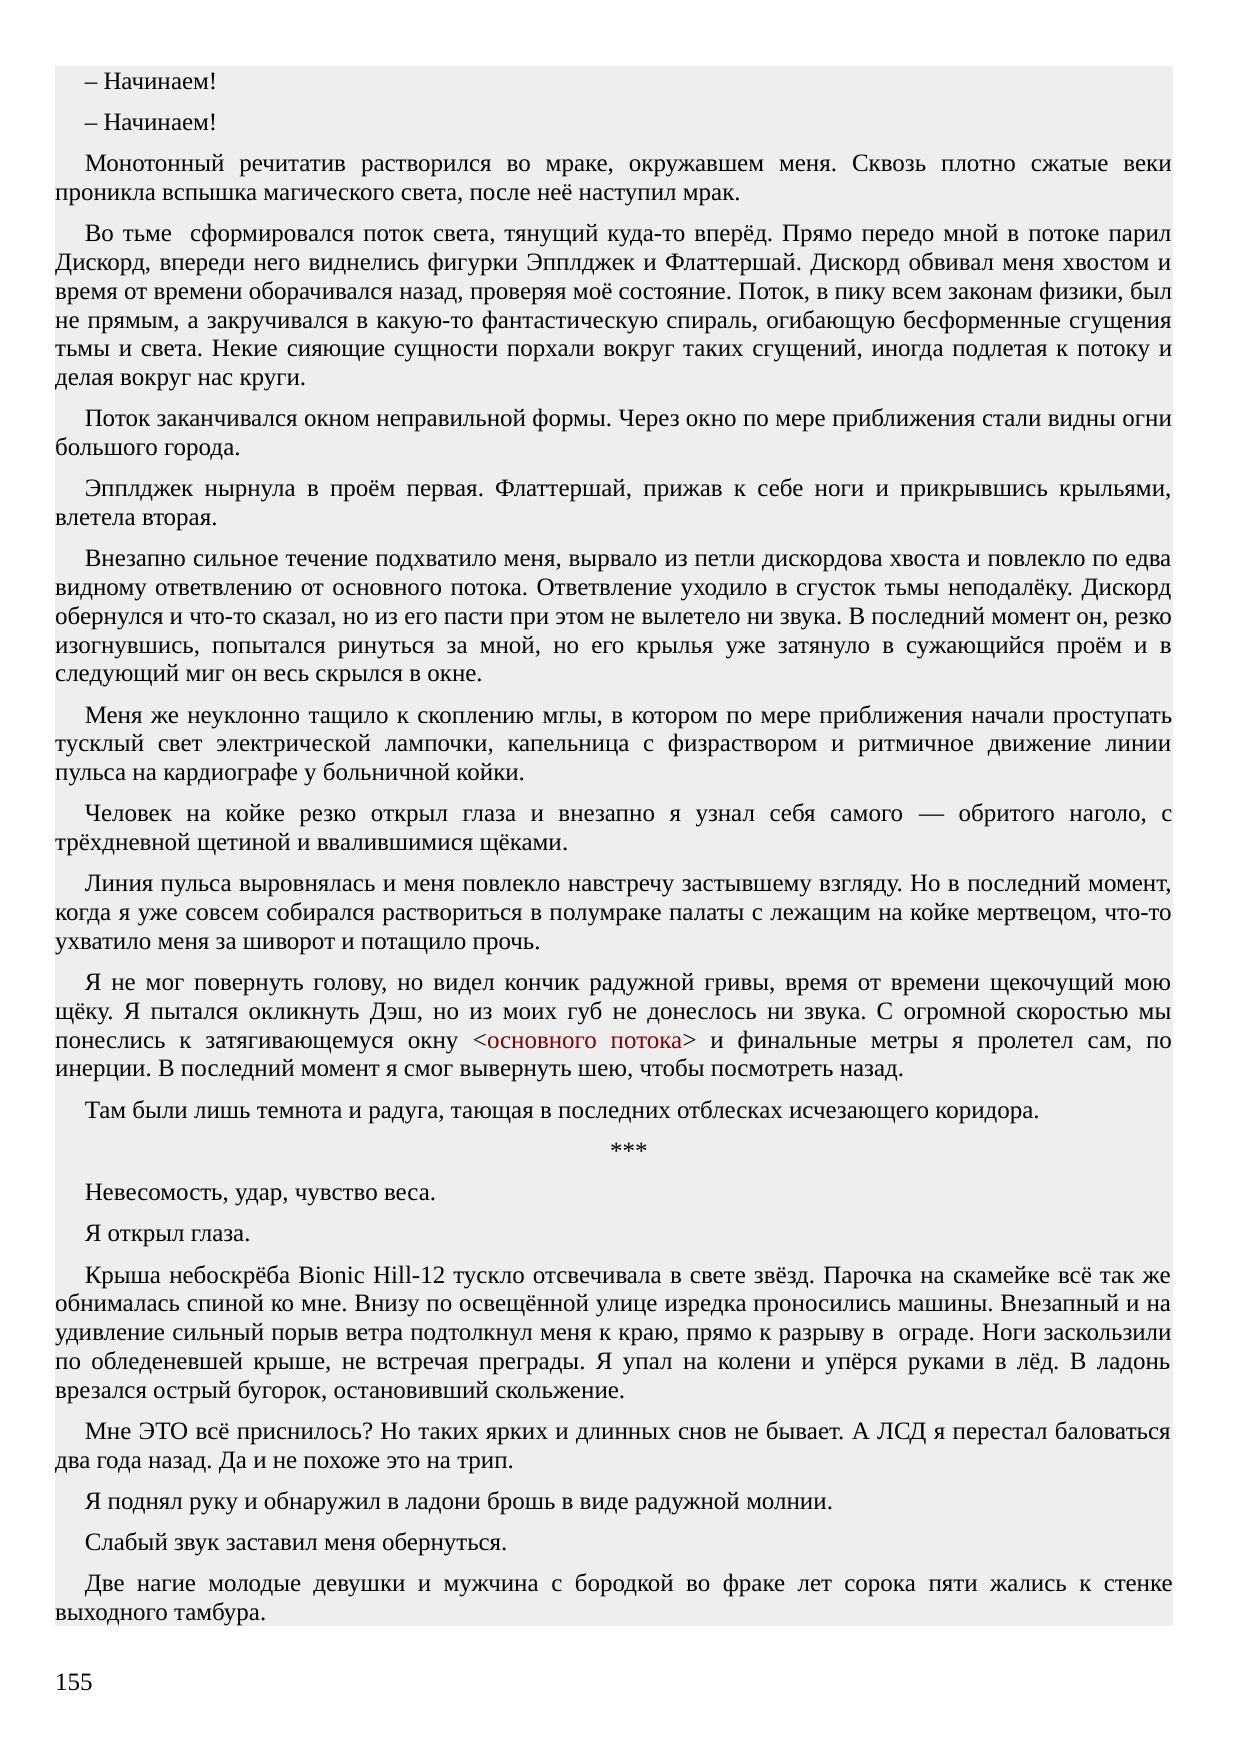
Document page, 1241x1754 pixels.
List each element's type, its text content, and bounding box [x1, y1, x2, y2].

text Линия пульса выровнялась и меня повлекло навстречу застывшему взгляду. Но в последний момент, когда я уже совсем собирался раствориться в полумраке палаты с лежащим на койке мертвецом, что-то ухватило меня за шиворот и потащило прочь. [55, 868, 1173, 955]
text Монотонный речитатив растворился во мраке, окружавшем меня. Сквозь плотно сжатые веки проникла вспышка магического света, после неё наступил мрак. [55, 148, 1173, 206]
text Невесомость, удар, чувство веса. [55, 1177, 1173, 1206]
text Человек на койке резко открыл глаза и внезапно я узнал себя самого — обритого наголо, с трёхдневной щетиной и ввалившимися щёками. [55, 798, 1173, 856]
text Мне ЭТО всё приснилось? Но таких ярких и длинных снов не бывает. А ЛСД я перестал баловаться два года назад. Да и не похоже это на трип. [55, 1416, 1173, 1473]
text Я поднял руку и обнаружил в ладони брошь в виде радужной молнии. [55, 1486, 1173, 1515]
text Крыша небоскрёба Bionic Hill-12 тускло отсвечивала в свете звёзд. Парочка на скамейке всё так же обнималась спиной ко мне. Внизу по освещённой улице изредка проносились машины. Внезапный и на удивление сильный порыв ветра подтолкнул меня к краю, прямо к разрыву в ограде. Ноги заскользили по обледеневшей крыше, не встречая преграды. Я упал на колени и упёрся руками в лёд. В ладонь врезался острый бугорок, остановивший скольжение. [55, 1260, 1173, 1403]
text – Начинаем! [55, 107, 1173, 136]
text Внезапно сильное течение подхватило меня, вырвало из петли дискордова хвоста и повлекло по едва видному ответвлению от основного потока. Ответвление уходило в сгусток тьмы неподалёку. Дискорд обернулся и что-то сказал, но из его пасти при этом не вылетело ни звука. В последний момент он, резко изогнувшись, попытался ринуться за мной, но его крылья уже затянуло в сужающийся проём и в следующий миг он весь скрылся в окне. [55, 543, 1173, 687]
text Я не мог повернуть голову, но видел кончик радужной гривы, время от времени щекочущий мою щёку. Я пытался окликнуть Дэш, но из моих губ не донеслось ни звука. С огромной скоростью мы понеслись к затягивающемуся окну <основного потока> и финальные метры я пролетел сам, по инерции. В последний момент я смог вывернуть шею, чтобы посмотреть назад. [55, 967, 1173, 1082]
text Я открыл глаза. [55, 1218, 1173, 1247]
text Во тьме сформировался поток света, тянущий куда-то вперёд. Прямо передо мной в потоке парил Дискорд, впереди него виднелись фигурки Эпплджек и Флаттершай. Дискорд обвивал меня хвостом и время от времени оборачивался назад, проверяя моё состояние. Поток, в пику всем законам физики, был не прямым, а закручивался в какую-то фантастическую спираль, огибающую бесформенные сгущения тьмы и света. Некие сияющие сущности порхали вокруг таких сгущений, иногда подлетая к потоку и делая вокруг нас круги. [55, 218, 1173, 391]
text Там были лишь темнота и радуга, тающая в последних отблесках исчезающего коридора. [55, 1095, 1173, 1123]
text Эпплджек нырнула в проём первая. Флаттершай, прижав к себе ноги и прикрывшись крыльями, влетела вторая. [55, 473, 1173, 531]
text Поток заканчивался окном неправильной формы. Через окно по мере приближения стали видны огни большого города. [55, 403, 1173, 461]
text – Начинаем! [55, 66, 1173, 95]
text Слабый звук заставил меня обернуться. [55, 1527, 1173, 1556]
text Меня же неуклонно тащило к скоплению мглы, в котором по мере приближения начали проступать тусклый свет электрической лампочки, капельница с физраствором и ритмичное движение линии пульса на кардиографе у больничной койки. [55, 700, 1173, 786]
text Две нагие молодые девушки и мужчина с бородкой во фраке лет сорока пяти жались к стенке выходного тамбура. [55, 1568, 1173, 1626]
text *** [55, 1136, 1173, 1165]
